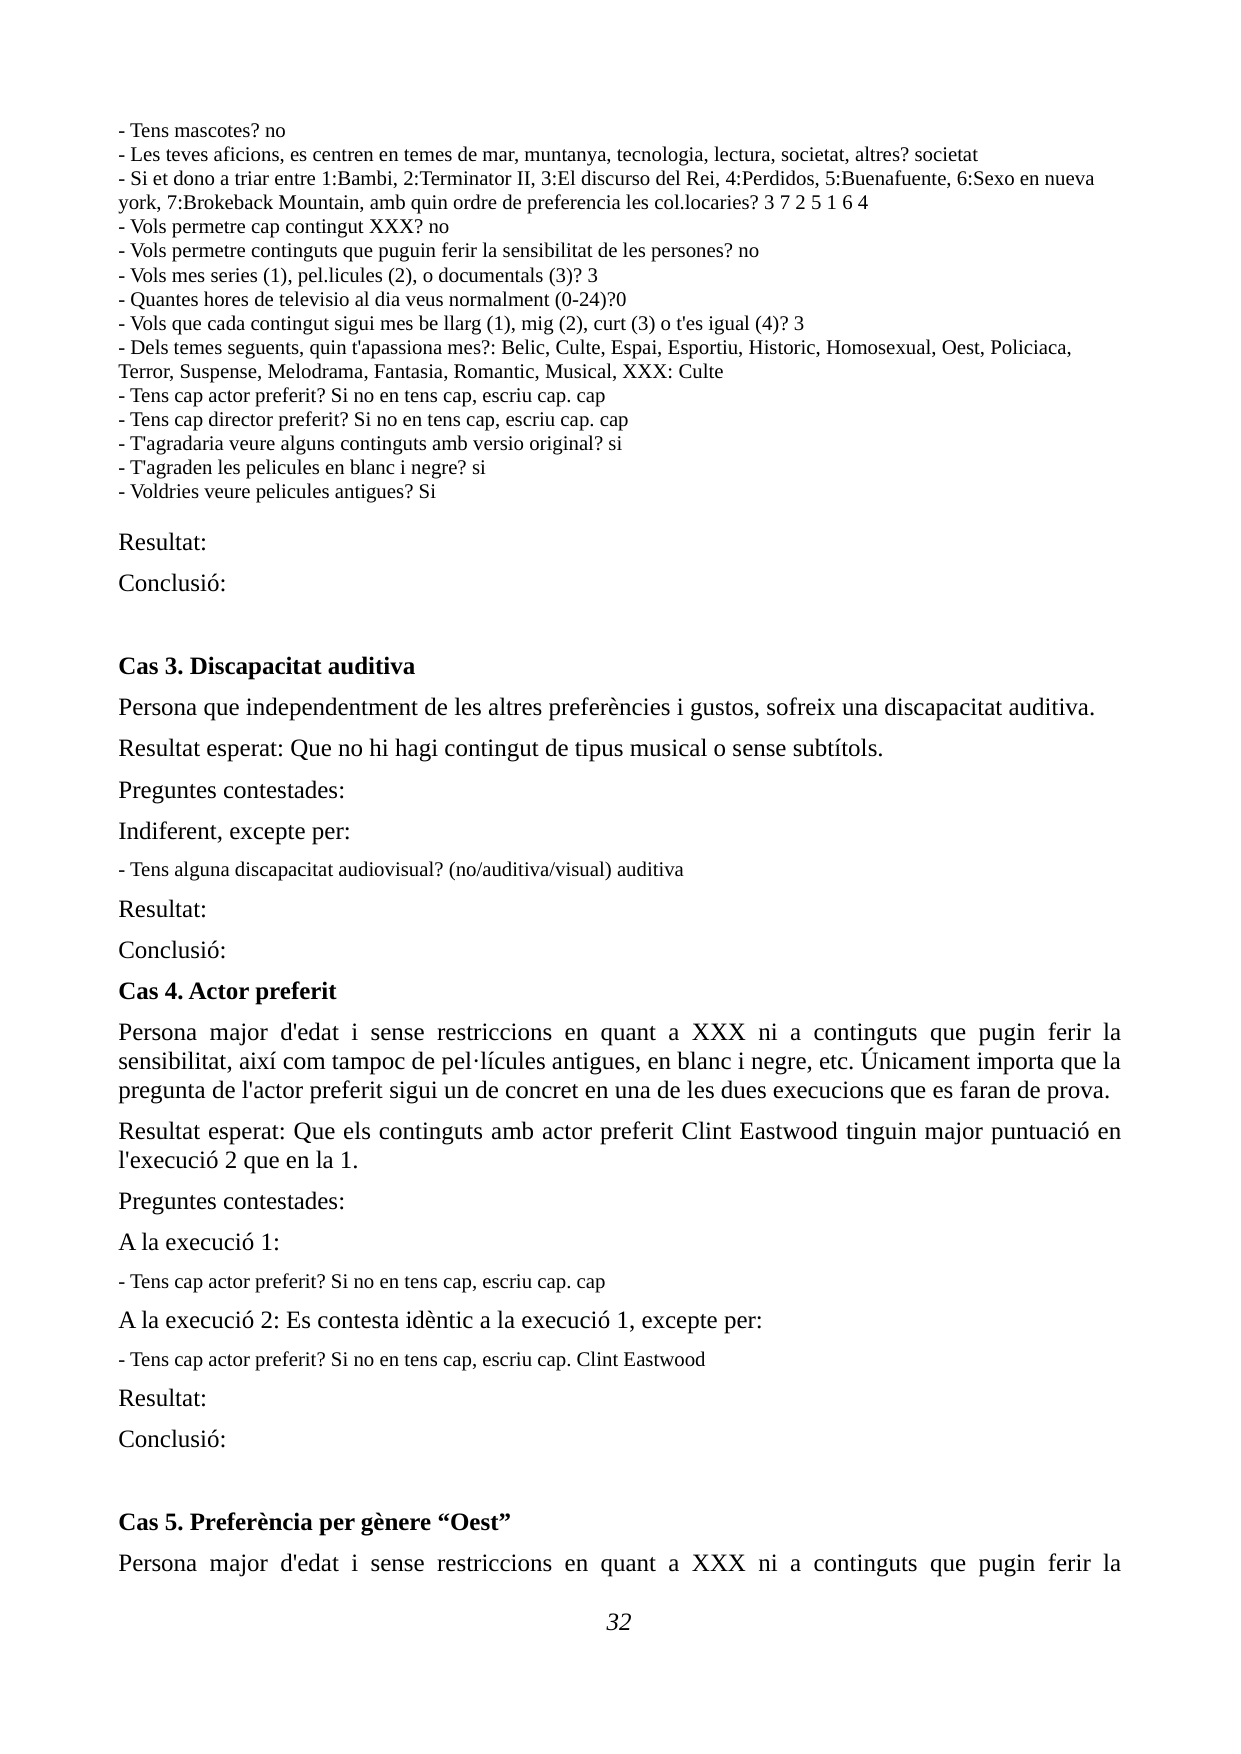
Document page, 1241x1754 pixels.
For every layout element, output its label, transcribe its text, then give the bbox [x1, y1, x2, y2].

text - Tens cap actor preferit? Si no en tens cap, escriu cap. Clint Eastwood [118, 1347, 1122, 1371]
text Preguntes contestades: [118, 1186, 1122, 1215]
text A la execució 2: Es contesta idèntic a la execució 1, excepte per: [118, 1305, 1122, 1334]
text Resultat esperat: Que no hi hagi contingut de tipus musical o sense subtítols. [118, 733, 1122, 762]
text Cas 3. Discapacitat auditiva [118, 651, 1122, 680]
text - Tens alguna discapacitat audiovisual? (no/auditiva/visual) auditiva [118, 857, 1122, 881]
text - T'agraden les pelicules en blanc i negre? si [118, 455, 1122, 479]
text - Tens mascotes? no [118, 118, 1122, 142]
text Cas 5. Preferència per gènere “Oest” [118, 1507, 1122, 1536]
text Conclusió: [118, 935, 1122, 964]
text Resultat esperat: Que els continguts amb actor preferit Clint Eastwood tinguin major puntuació en l'execució 2 que en la 1. [118, 1116, 1122, 1174]
text - Tens cap actor preferit? Si no en tens cap, escriu cap. cap [118, 383, 1122, 407]
text Preguntes contestades: [118, 775, 1122, 803]
text - Si et dono a triar entre 1:Bambi, 2:Terminator II, 3:El discurso del Rei, 4:Perdidos, 5:Buenafuente, 6:Sexo en nueva york, 7:Brokeback Mountain, amb quin ordre de preferencia les col.locaries? 3 7 2 5 1 6 4 [118, 166, 1122, 214]
text Resultat: [118, 527, 1122, 556]
text Conclusió: [118, 1424, 1122, 1453]
text - Vols permetre continguts que puguin ferir la sensibilitat de les persones? no [118, 238, 1122, 262]
text Indiferent, excepte per: [118, 816, 1122, 845]
text - Quantes hores de televisio al dia veus normalment (0-24)?0 [118, 287, 1122, 311]
text Persona major d'edat i sense restriccions en quant a XXX ni a continguts que pugin ferir la [118, 1548, 1122, 1577]
text - Les teves aficions, es centren en temes de mar, muntanya, tecnologia, lectura, societat, altres? societat [118, 142, 1122, 166]
text Persona major d'edat i sense restriccions en quant a XXX ni a continguts que pugin ferir la sensibilitat, així com tampoc de pel·lícules antigues, en blanc i negre, etc. Únicament importa que la pregunta de l'actor preferit sigui un de concret en una de les dues execucions que es faran de prova. [118, 1017, 1122, 1104]
text Resultat: [118, 894, 1122, 922]
text - Tens cap director preferit? Si no en tens cap, escriu cap. cap [118, 407, 1122, 431]
text - T'agradaria veure alguns continguts amb versio original? si [118, 431, 1122, 455]
text A la execució 1: [118, 1227, 1122, 1256]
text Persona que independentment de les altres preferències i gustos, sofreix una discapacitat auditiva. [118, 692, 1122, 721]
text - Vols permetre cap contingut XXX? no [118, 214, 1122, 238]
text - Vols mes series (1), pel.licules (2), o documentals (3)? 3 [118, 262, 1122, 287]
text Conclusió: [118, 568, 1122, 597]
text - Vols que cada contingut sigui mes be llarg (1), mig (2), curt (3) o t'es igual (4)? 3 [118, 311, 1122, 335]
text - Tens cap actor preferit? Si no en tens cap, escriu cap. cap [118, 1269, 1122, 1293]
text - Dels temes seguents, quin t'apassiona mes?: Belic, Culte, Espai, Esportiu, Historic, Homosexual, Oest, Policiaca, Terror, Suspense, Melodrama, Fantasia, Romantic, Musical, XXX: Culte [118, 335, 1122, 383]
text Resultat: [118, 1383, 1122, 1412]
text Cas 4. Actor preferit [118, 976, 1122, 1005]
text - Voldries veure pelicules antigues? Si [118, 479, 1122, 503]
